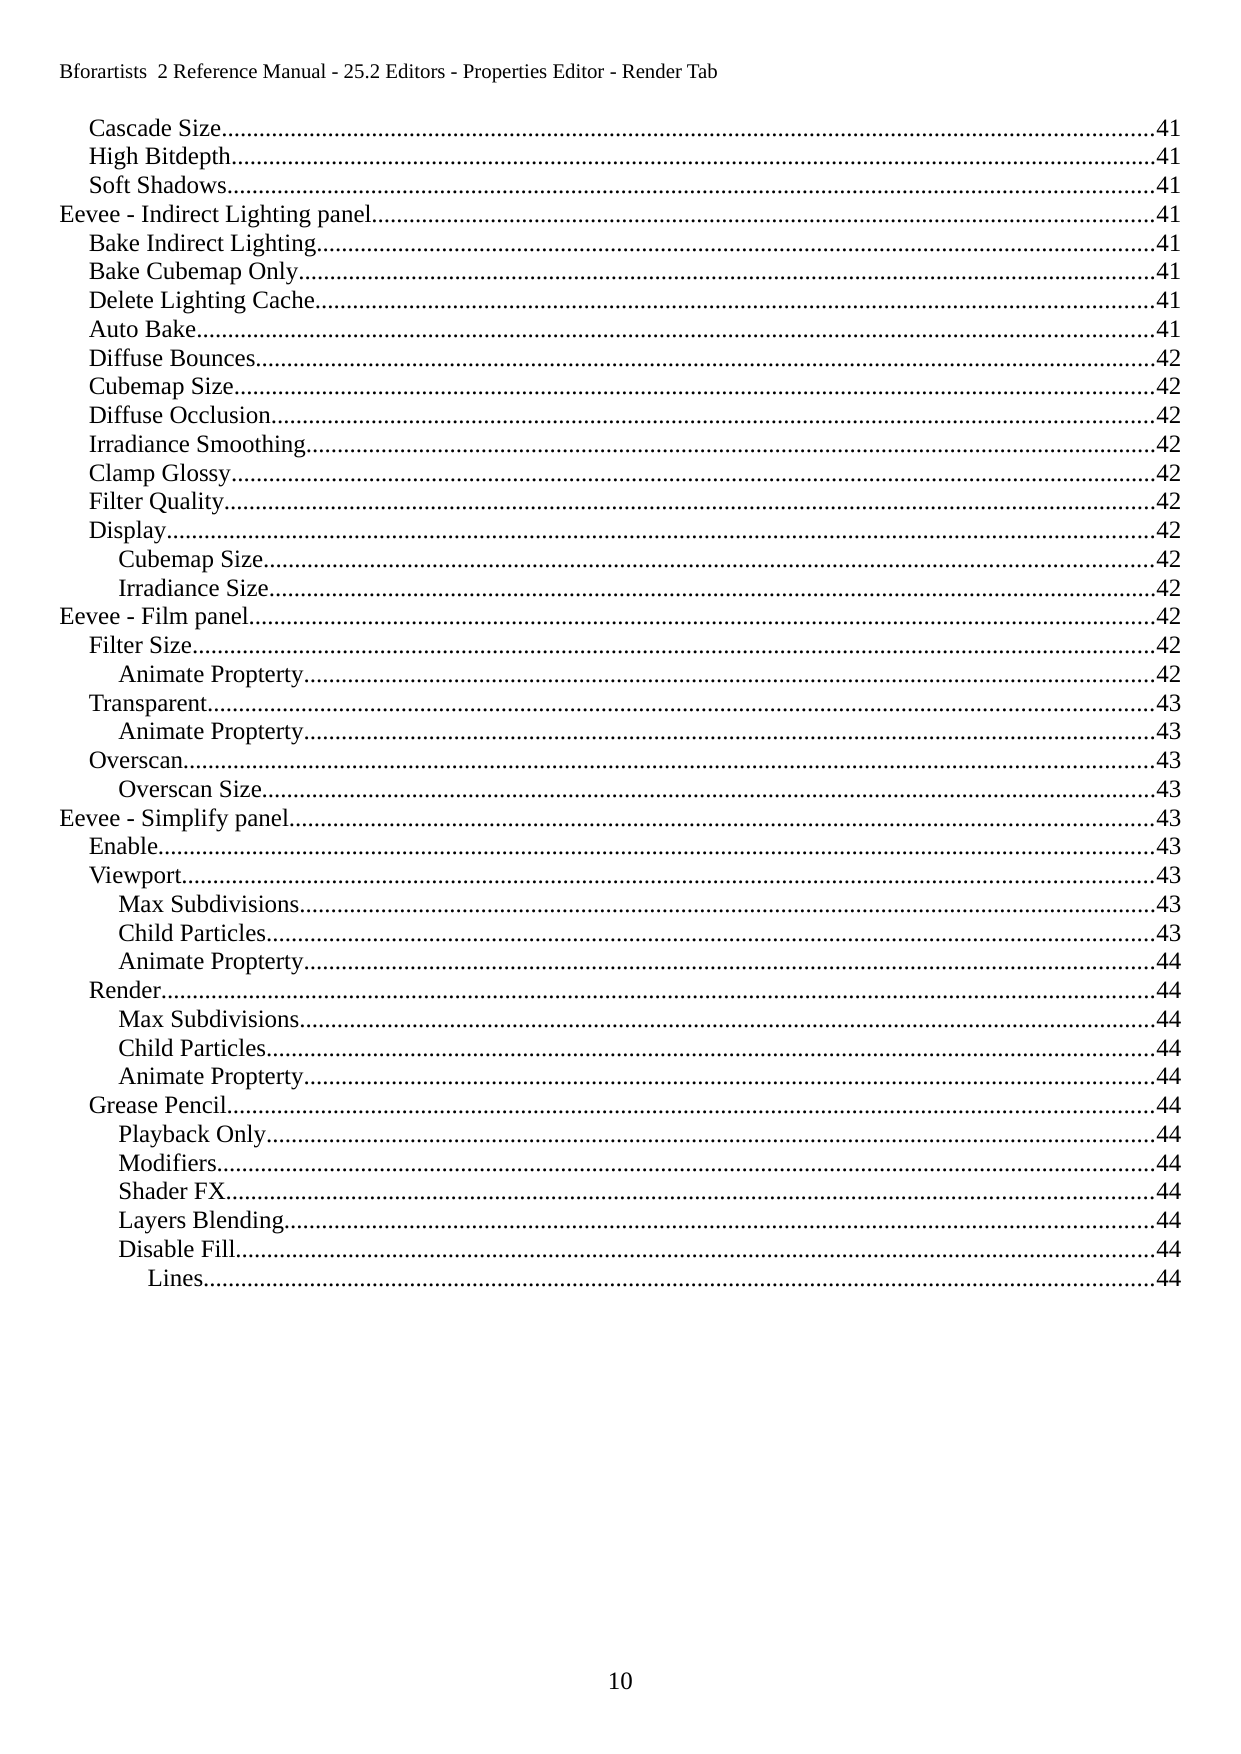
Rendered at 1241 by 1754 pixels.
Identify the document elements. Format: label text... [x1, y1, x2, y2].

text Eevee - Indirect Lighting panel 41 [59, 199, 1181, 228]
text Animate Propterty 42 [118, 659, 1181, 688]
text Child Particles 43 [118, 918, 1181, 946]
text Filter Quality 42 [88, 486, 1181, 515]
text Filter Size 42 [88, 630, 1181, 659]
text Layers Blending 44 [118, 1205, 1181, 1234]
text Enable 43 [88, 831, 1181, 860]
text Modifiers 44 [118, 1148, 1181, 1176]
text Viewport 43 [88, 860, 1181, 889]
text Lines 44 [147, 1263, 1181, 1291]
text Shader FX 44 [118, 1176, 1181, 1205]
text Animate Propterty 44 [118, 1061, 1181, 1090]
text Bake Indirect Lighting 41 [88, 228, 1181, 256]
text Overscan 43 [88, 745, 1181, 774]
text Cascade Size 41 [88, 113, 1181, 141]
text Soft Shadows 41 [88, 170, 1181, 199]
text Animate Propterty 43 [118, 716, 1181, 745]
text Display 42 [88, 515, 1181, 544]
text Eevee - Film panel 42 [59, 601, 1181, 630]
text Max Subdivisions 44 [118, 1004, 1181, 1033]
text Animate Propterty 44 [118, 946, 1181, 975]
text Render 44 [88, 975, 1181, 1004]
text Irradiance Smoothing 42 [88, 429, 1181, 458]
text Diffuse Occlusion 42 [88, 400, 1181, 429]
text Disable Fill 44 [118, 1234, 1181, 1263]
text Transparent 43 [88, 688, 1181, 716]
text Cubemap Size 42 [118, 544, 1181, 573]
text Cubemap Size 42 [88, 371, 1181, 400]
text Auto Bake 41 [88, 314, 1181, 343]
text Eevee - Simplify panel 43 [59, 803, 1181, 831]
text Grease Pencil 44 [88, 1090, 1181, 1119]
text Max Subdivisions 43 [118, 889, 1181, 918]
text High Bitdepth 41 [88, 141, 1181, 170]
text Bake Cubemap Only 41 [88, 256, 1181, 285]
text Delete Lighting Cache 41 [88, 285, 1181, 314]
text Clamp Glossy 42 [88, 458, 1181, 486]
text Child Particles 44 [118, 1033, 1181, 1061]
text Irradiance Size 42 [118, 573, 1181, 601]
text Diffuse Bounces 42 [88, 343, 1181, 371]
text Overscan Size 43 [118, 774, 1181, 803]
text Playback Only 44 [118, 1119, 1181, 1148]
